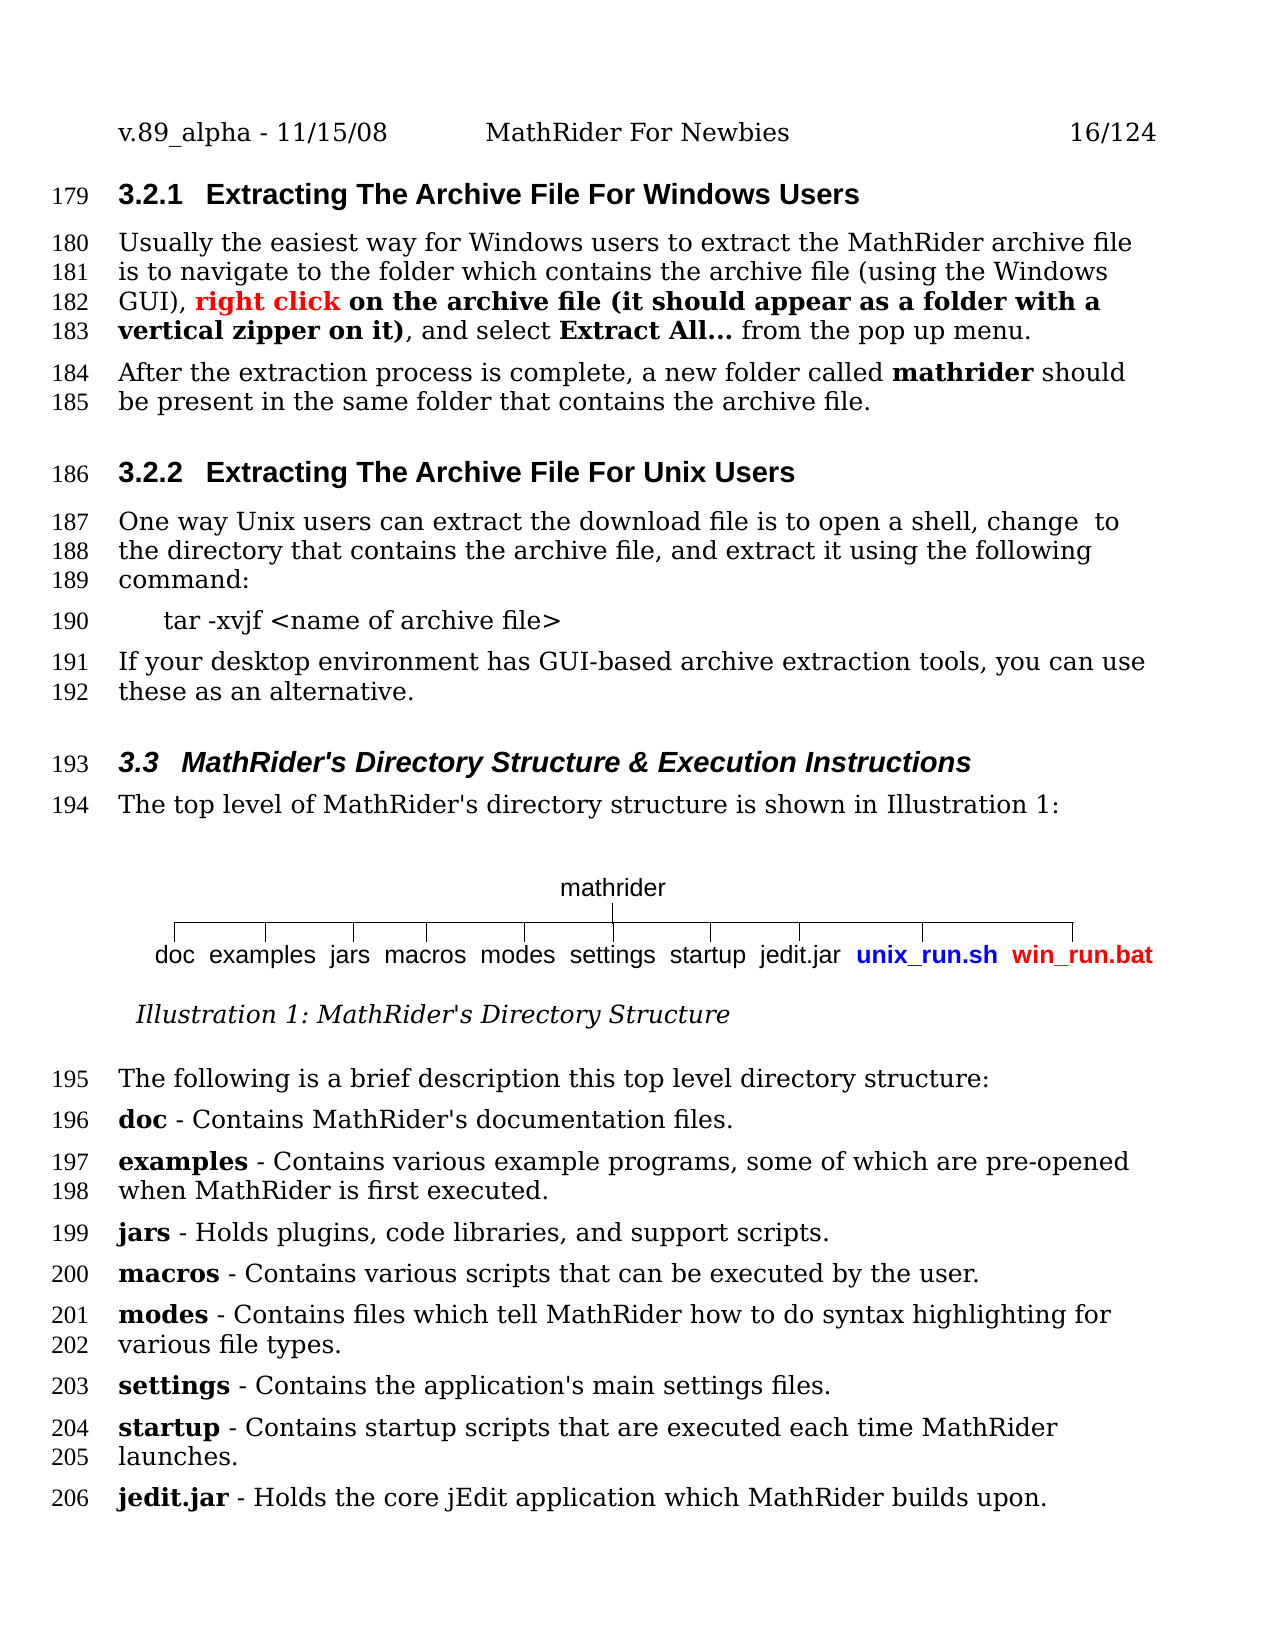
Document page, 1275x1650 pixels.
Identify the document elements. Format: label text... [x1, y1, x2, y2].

subtitle MathRider's Directory Structure & Execution Instructions [118, 745, 1157, 778]
text examples - Contains various example programs, some of which are pre-opened when MathRider is first executed. [118, 1147, 1157, 1205]
text tar -xvjf <name of archive file> [163, 606, 1157, 635]
text Usually the easiest way for Windows users to extract the MathRider archive file is to navigate to the folder which contains the archive file (using the Windows GUI), right click on the archive file (it should appear as a folder with a vertical zipper on it), and select Extract All... from the pop up menu. [118, 228, 1157, 345]
text macros - Contains various scripts that can be executed by the user. [118, 1259, 1157, 1288]
text One way Unix users can extract the download file is to open a shell, change to the directory that contains the archive file, and extract it using the following command: [118, 507, 1157, 594]
text jedit.jar - Holds the core jEdit application which MathRider builds upon. [118, 1483, 1157, 1512]
text modes - Contains files which tell MathRider how to do syntax highlighting for various file types. [118, 1300, 1157, 1359]
text settings - Contains the application's main settings files. [118, 1371, 1157, 1400]
subtitle Extracting The Archive File For Windows Users [118, 177, 1157, 210]
text jars - Holds plugins, code libraries, and support scripts. [118, 1217, 1157, 1247]
text Illustration 1: MathRider's Directory Structure [136, 846, 1153, 1029]
text After the extraction process is complete, a new folder called mathrider should be present in the same folder that contains the archive file. [118, 357, 1157, 416]
text If your desktop environment has GUI-based archive extraction tools, you can use these as an alternative. [118, 647, 1157, 706]
subtitle Extracting The Archive File For Unix Users [118, 455, 1157, 489]
text doc - Contains MathRider's documentation files. [118, 1105, 1157, 1135]
text startup - Contains startup scripts that are executed each time MathRider launches. [118, 1412, 1157, 1471]
text The following is a brief description this top level directory structure: [118, 1064, 1157, 1093]
text The top level of MathRider's directory structure is shown in Illustration 1: [118, 790, 1157, 819]
